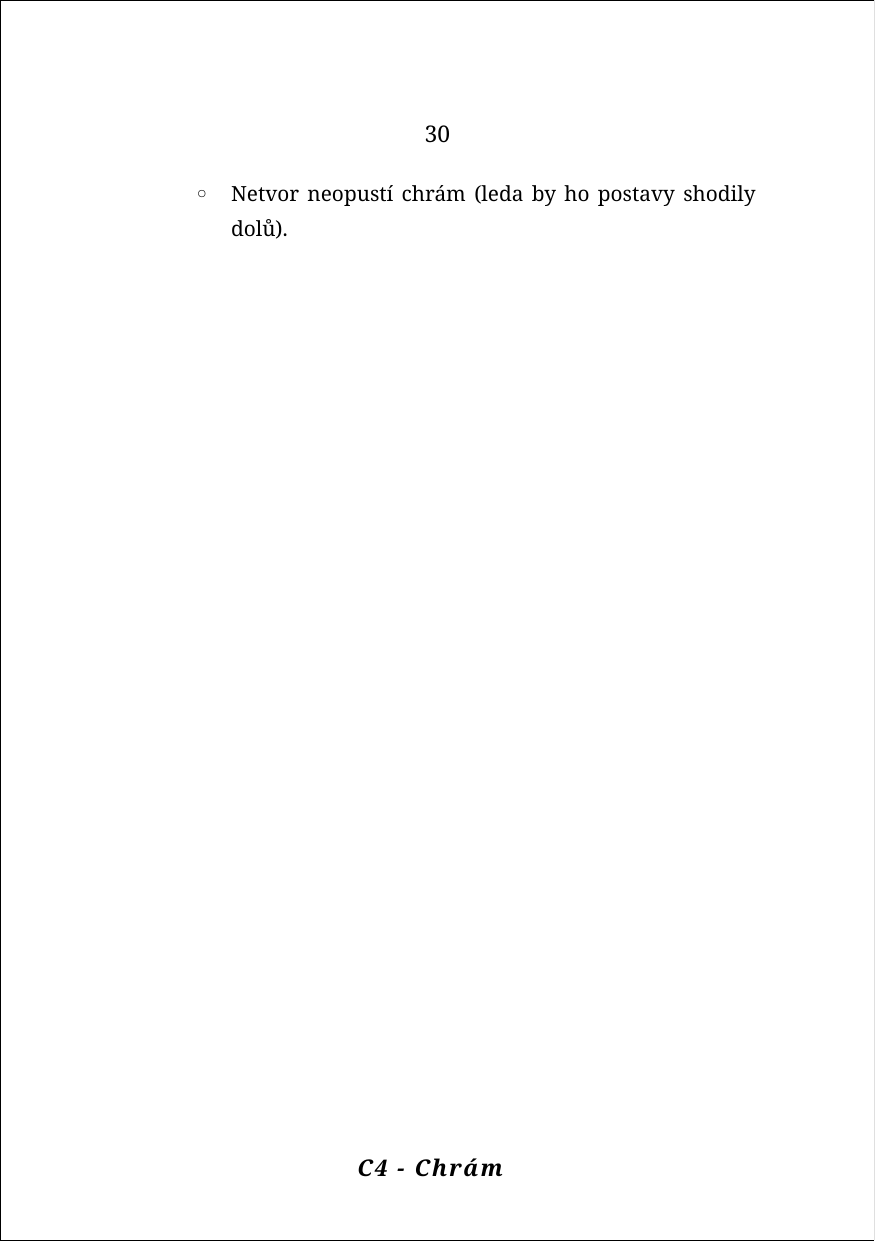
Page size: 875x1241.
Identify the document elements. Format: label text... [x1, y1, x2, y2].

list Netvor neopustí chrám (leda by ho postavy shodily dolů). [193, 179, 756, 243]
